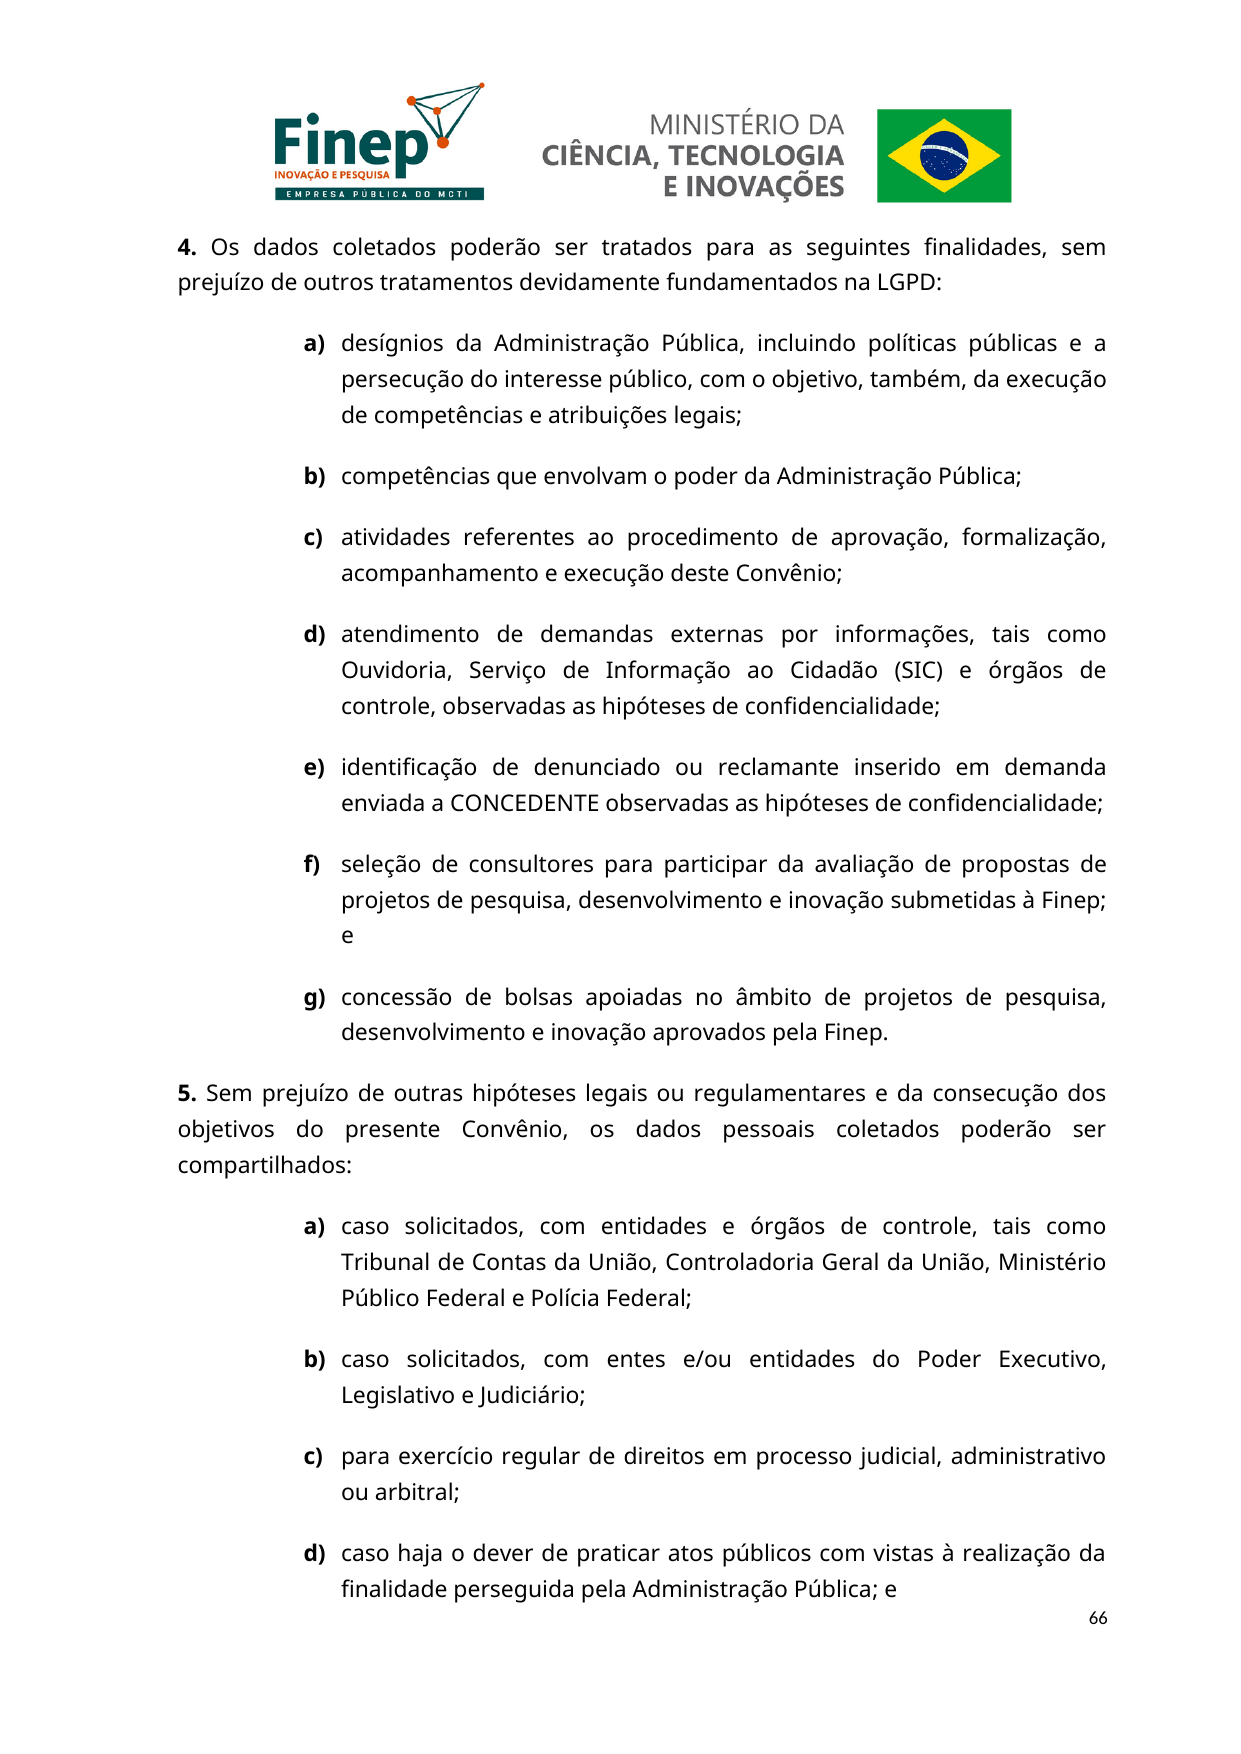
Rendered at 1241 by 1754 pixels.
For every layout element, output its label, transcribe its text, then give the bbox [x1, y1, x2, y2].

list atividades referentes ao procedimento de aprovação, formalização, acompanhamento e execução deste Convênio; [303, 521, 1107, 588]
list para exercício regular de direitos em processo judicial, administrativo ou arbitral; [303, 1440, 1107, 1507]
list concessão de bolsas apoiadas no âmbito de projetos de pesquisa, desenvolvimento e inovação aprovados pela Finep. [303, 980, 1107, 1048]
list seleção de consultores para participar da avaliação de propostas de projetos de pesquisa, desenvolvimento e inovação submetidas à Finep; e [303, 848, 1107, 951]
list desígnios da Administração Pública, incluindo políticas públicas e a persecução do interesse público, com o objetivo, também, da execução de competências e atribuições legais; [303, 327, 1107, 430]
list competências que envolvam o poder da Administração Pública; [303, 460, 1107, 491]
list caso solicitados, com entidades e órgãos de controle, tais como Tribunal de Contas da União, Controladoria Geral da União, Ministério Público Federal e Polícia Federal; [303, 1210, 1107, 1313]
list atendimento de demandas externas por informações, tais como Ouvidoria, Serviço de Informação ao Cidadão (SIC) e órgãos de controle, observadas as hipóteses de confidencialidade; [303, 618, 1107, 721]
text 4. Os dados coletados poderão ser tratados para as seguintes finalidades, sem prejuízo de outros tratamentos devidamente fundamentados na LGPD: [177, 230, 1107, 298]
text 5. Sem prejuízo de outras hipóteses legais ou regulamentares e da consecução dos objetivos do presente Convênio, os dados pessoais coletados poderão ser compartilhados: [177, 1077, 1107, 1180]
list caso solicitados, com entes e/ou entidades do Poder Executivo, Legislativo e Judiciário; [303, 1343, 1107, 1410]
list caso haja o dever de praticar atos públicos com vistas à realização da finalidade perseguida pela Administração Pública; e [303, 1537, 1107, 1604]
list identificação de denunciado ou reclamante inserido em demanda enviada a CONCEDENTE observadas as hipóteses de confidencialidade; [303, 751, 1107, 818]
